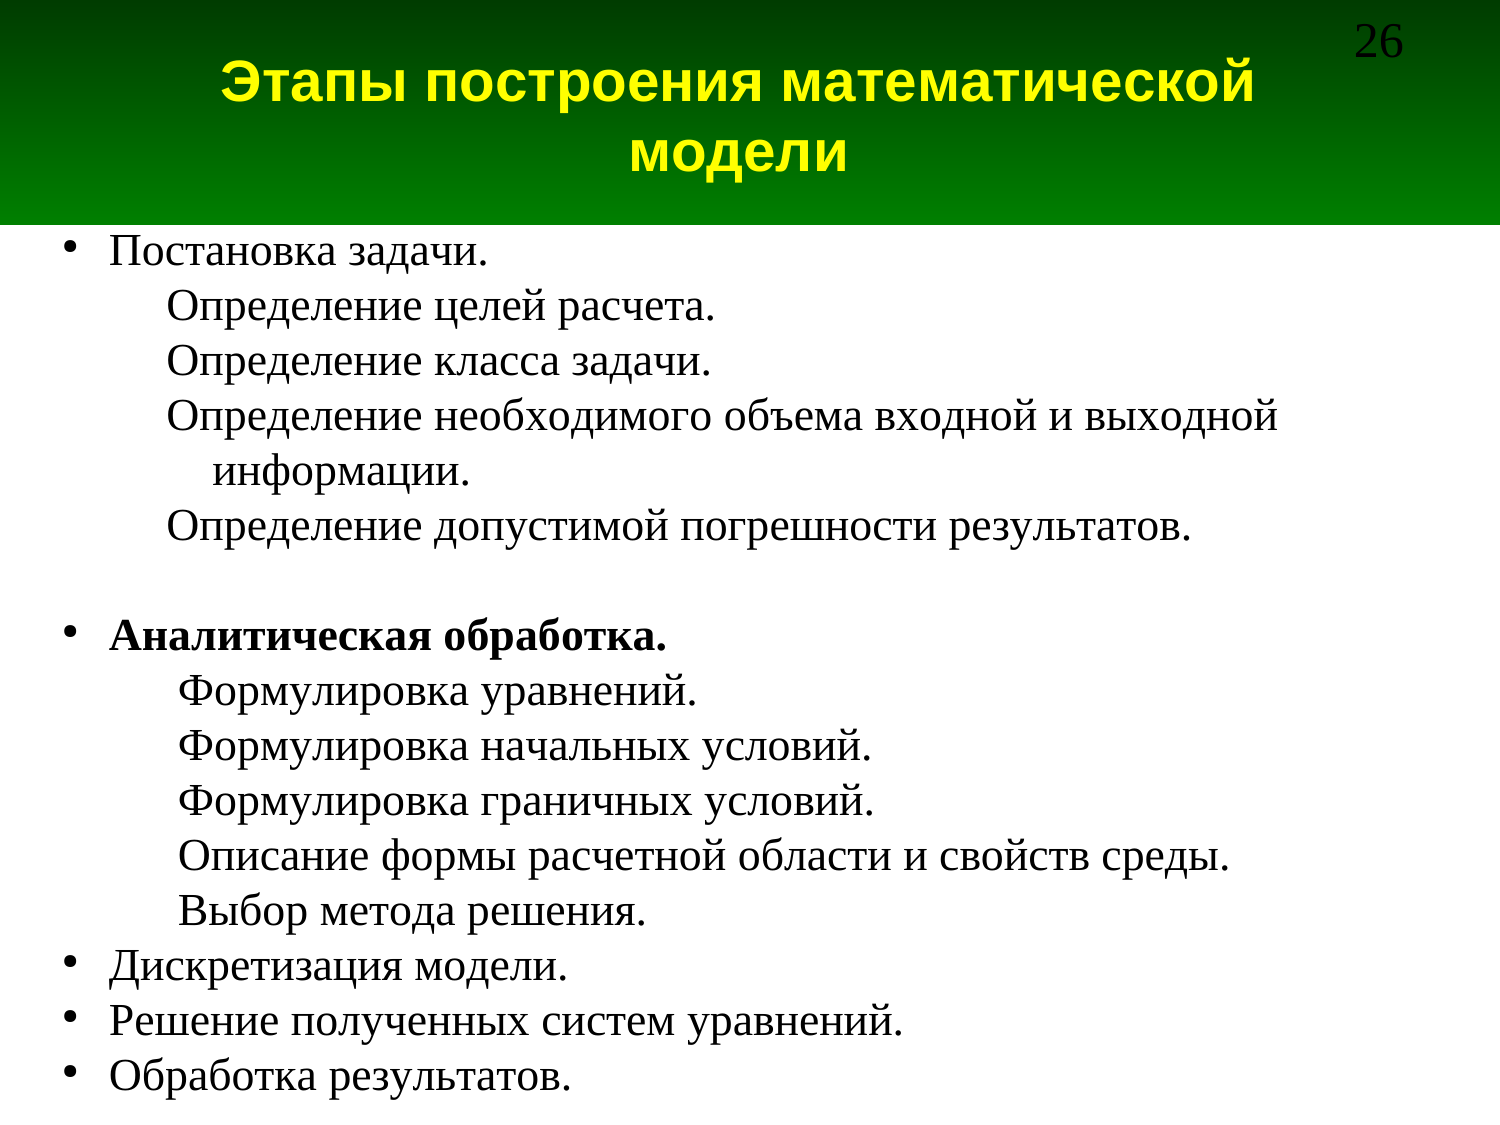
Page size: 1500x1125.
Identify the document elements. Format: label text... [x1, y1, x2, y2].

text_box Постановка задачи. Определение целей расчета. Определение класса задачи. Определение необходимого объема входной и выходной информации. Определение допустимой погрешности результатов. Аналитическая обработка. Формулировка уравнений. Формулировка начальных условий. Формулировка граничных условий. Описание формы расчетной области и свойств среды. Выбор метода решения. Дискретизация модели. Решение полученных систем уравнений. Обработка результатов. [47, 212, 1477, 1125]
title Этапы построения математической модели [88, 18, 1389, 207]
